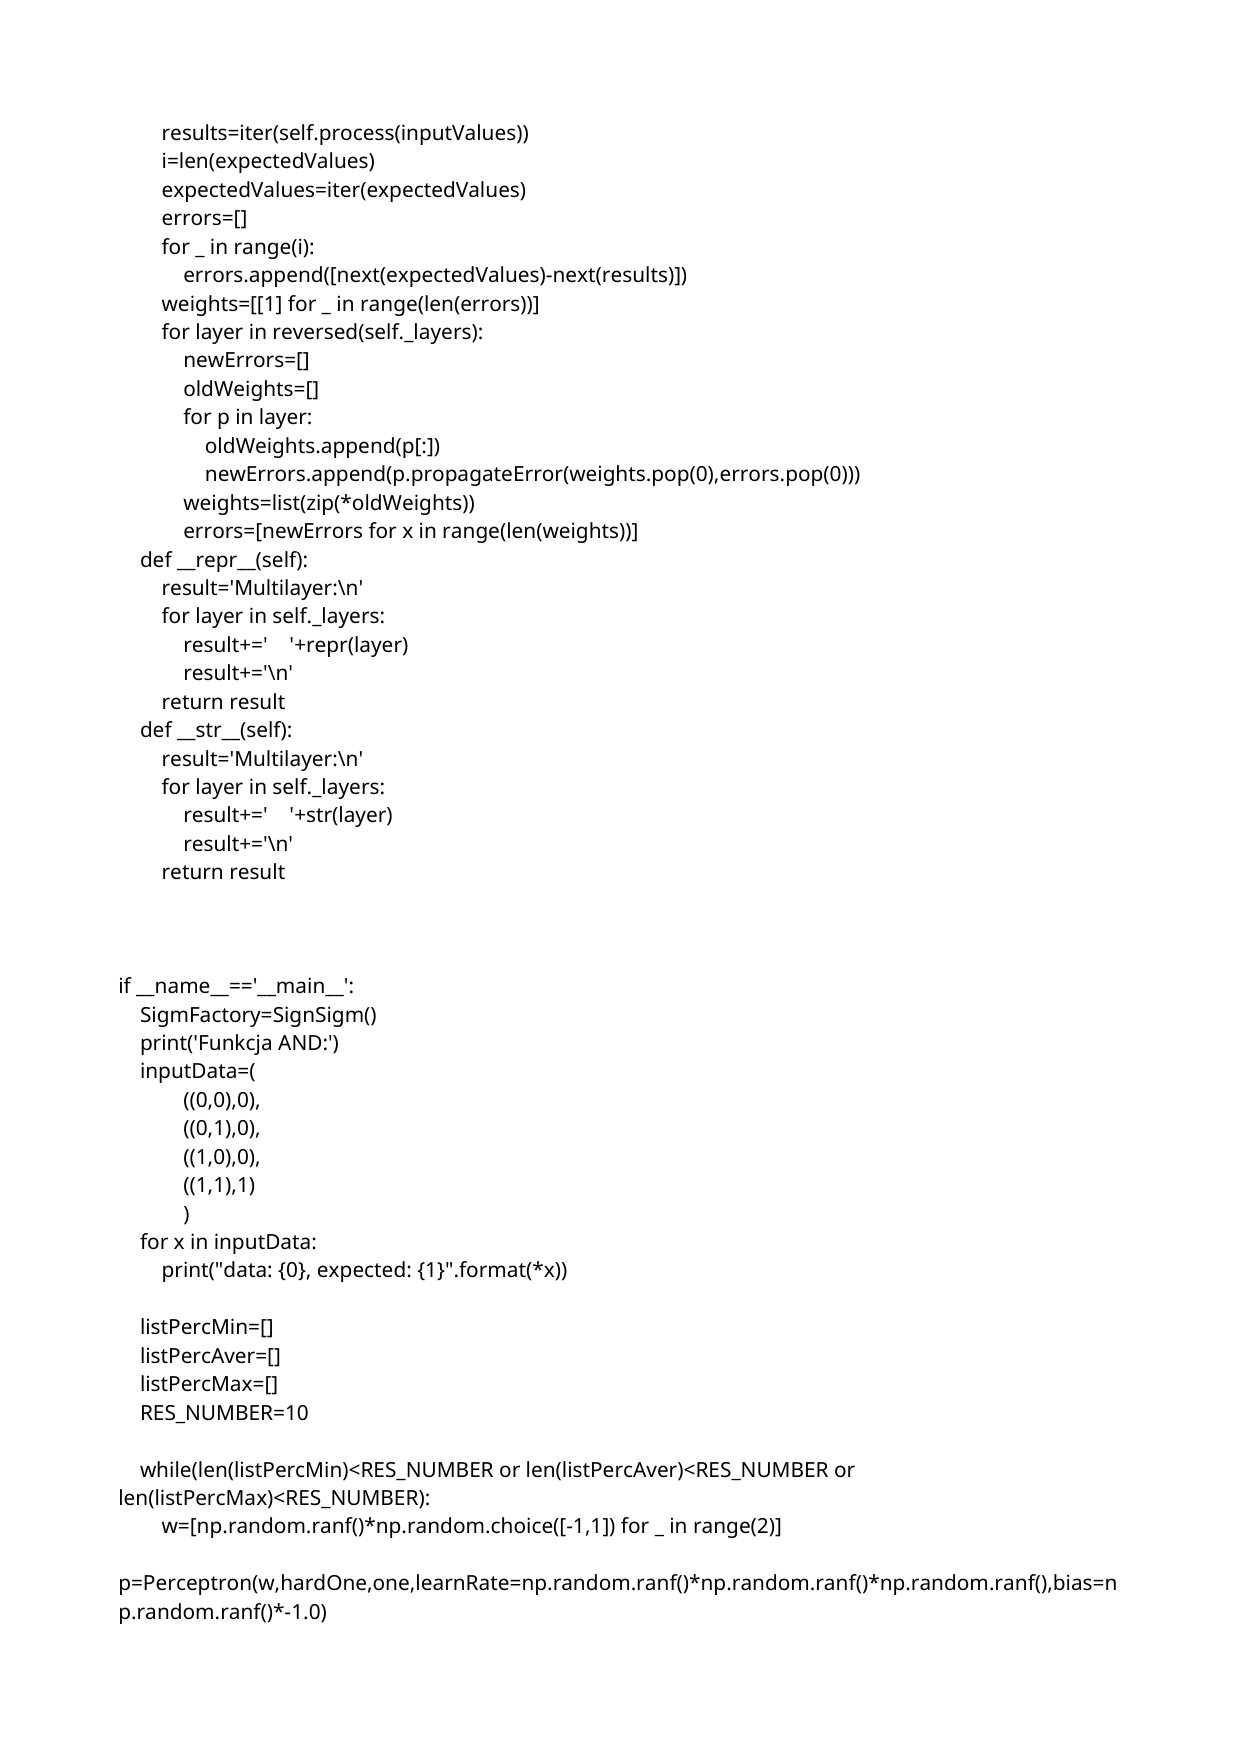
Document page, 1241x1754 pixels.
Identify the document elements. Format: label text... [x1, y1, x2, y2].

text ((0,0),0), [118, 1085, 1122, 1113]
text result='Multilayer:\n' [118, 573, 1122, 602]
text result+='\n' [118, 829, 1122, 857]
text newErrors.append(p.propagateError(weights.pop(0),errors.pop(0))) [118, 459, 1122, 488]
text ((1,0),0), [118, 1142, 1122, 1170]
text listPercMax=[] [118, 1369, 1122, 1398]
text errors=[] [118, 203, 1122, 232]
text inputData=( [118, 1057, 1122, 1085]
text print("data: {0}, expected: {1}".format(*x)) [118, 1256, 1122, 1284]
text listPercAver=[] [118, 1341, 1122, 1369]
text SigmFactory=SignSigm() [118, 1000, 1122, 1028]
text def __repr__(self): [118, 545, 1122, 573]
text weights=[[1] for _ in range(len(errors))] [118, 289, 1122, 317]
text for p in layer: [118, 402, 1122, 431]
text expectedValues=iter(expectedValues) [118, 175, 1122, 203]
text i=len(expectedValues) [118, 147, 1122, 175]
text print('Funkcja AND:') [118, 1028, 1122, 1057]
text return result [118, 687, 1122, 715]
text while(len(listPercMin)<RES_NUMBER or len(listPercAver)<RES_NUMBER or len(listPercMax)<RES_NUMBER): [118, 1455, 1122, 1512]
text for _ in range(i): [118, 232, 1122, 260]
text return result [118, 857, 1122, 886]
text result+='\n' [118, 658, 1122, 687]
text errors=[newErrors for x in range(len(weights))] [118, 516, 1122, 545]
text ((0,1),0), [118, 1113, 1122, 1142]
text ((1,1),1) [118, 1170, 1122, 1199]
text for x in inputData: [118, 1227, 1122, 1256]
text results=iter(self.process(inputValues)) [118, 118, 1122, 147]
text w=[np.random.ranf()*np.random.choice([-1,1]) for _ in range(2)] [118, 1512, 1122, 1540]
text ) [118, 1199, 1122, 1227]
text if __name__=='__main__': [118, 971, 1122, 1000]
text result='Multilayer:\n' [118, 744, 1122, 772]
text result+=' '+repr(layer) [118, 630, 1122, 658]
text weights=list(zip(*oldWeights)) [118, 488, 1122, 516]
text for layer in self._layers: [118, 602, 1122, 630]
text newErrors=[] [118, 346, 1122, 374]
text RES_NUMBER=10 [118, 1398, 1122, 1426]
text for layer in reversed(self._layers): [118, 317, 1122, 346]
text listPercMin=[] [118, 1312, 1122, 1341]
text oldWeights.append(p[:]) [118, 431, 1122, 459]
text def __str__(self): [118, 715, 1122, 744]
text result+=' '+str(layer) [118, 801, 1122, 829]
text oldWeights=[] [118, 374, 1122, 402]
text errors.append([next(expectedValues)-next(results)]) [118, 260, 1122, 289]
text p=Perceptron(w,hardOne,one,learnRate=np.random.ranf()*np.random.ranf()*np.random.ranf(),bias=np.random.ranf()*-1.0) [118, 1540, 1122, 1625]
text for layer in self._layers: [118, 772, 1122, 801]
